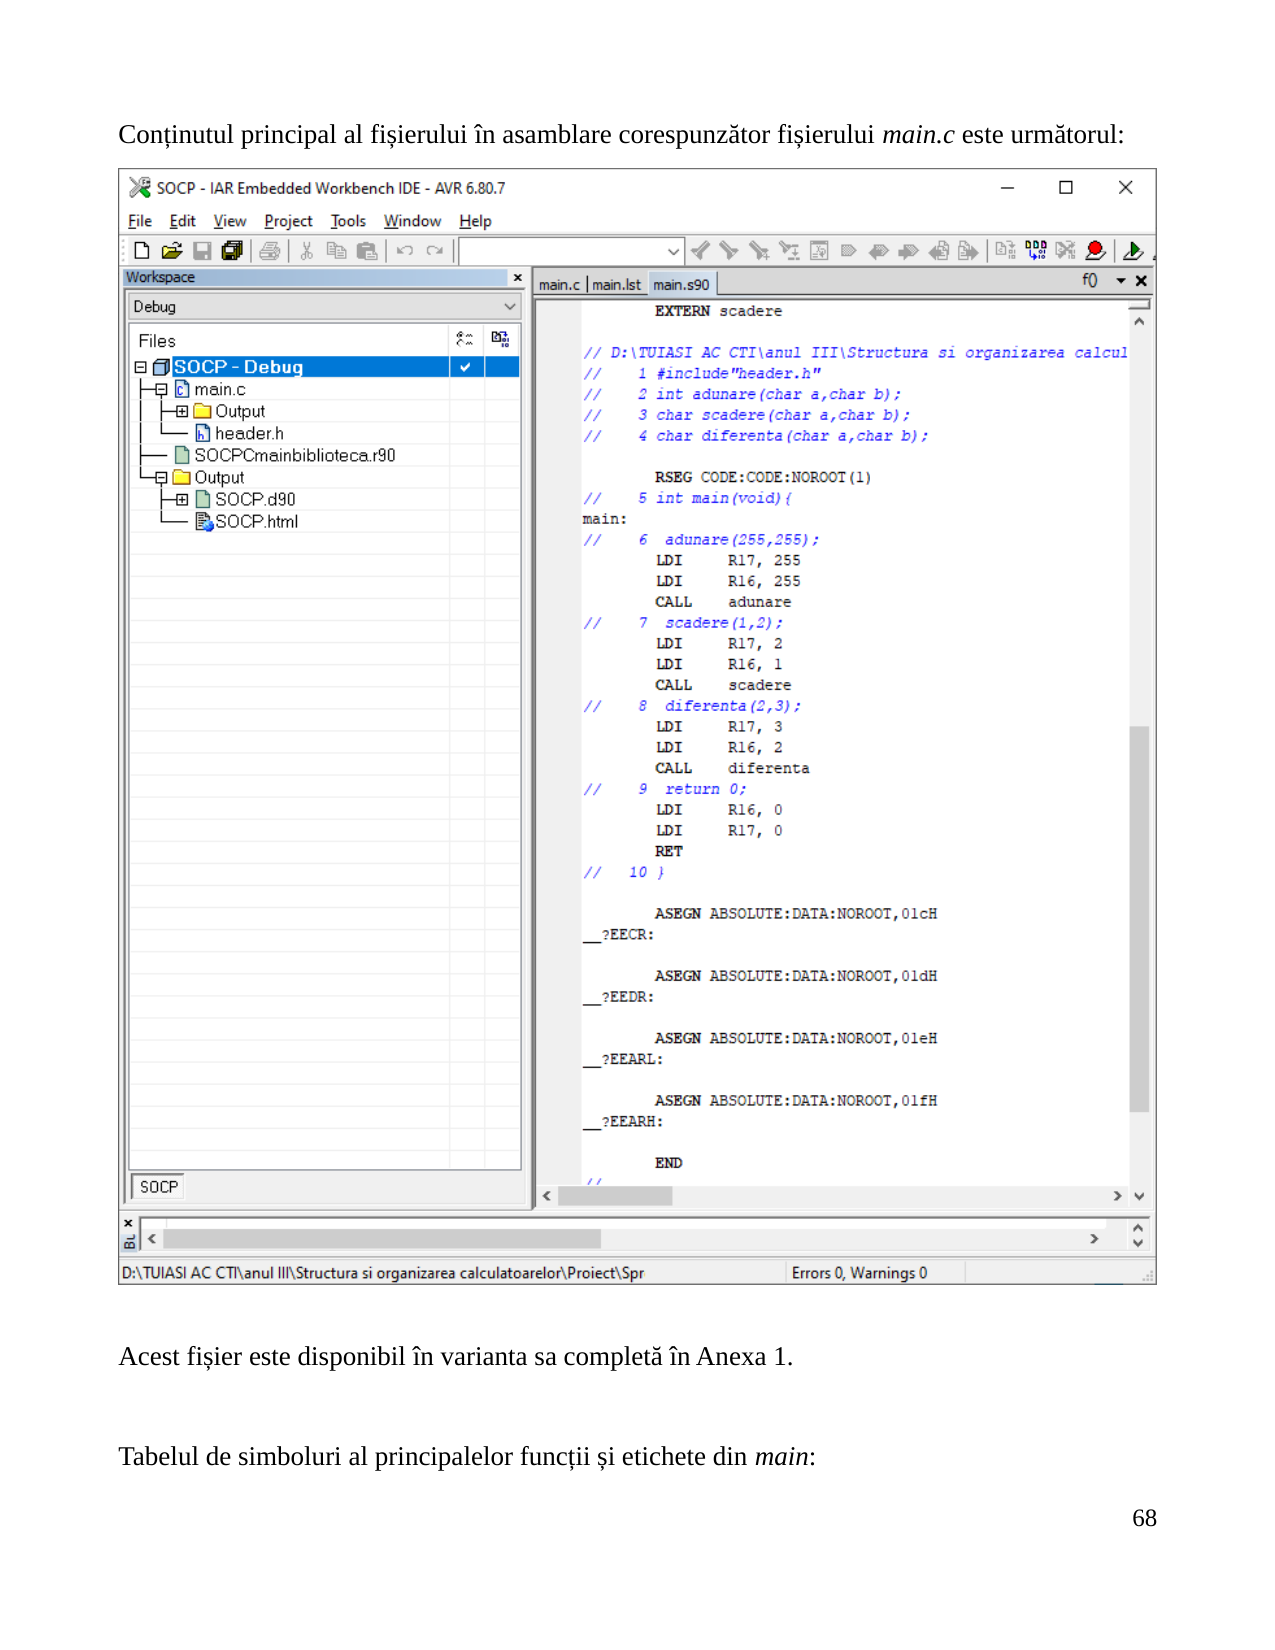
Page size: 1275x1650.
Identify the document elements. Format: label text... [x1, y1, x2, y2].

text Acest fișier este disponibil în varianta sa completă în Anexa 1. [118, 1340, 1157, 1371]
picture [118, 168, 1157, 1285]
text Tabelul de simboluri al principalelor funcții și etichete din main: [118, 1441, 1157, 1472]
text Conținutul principal al fișierului în asamblare corespunzător fișierului main.c este următorul: [118, 118, 1157, 149]
